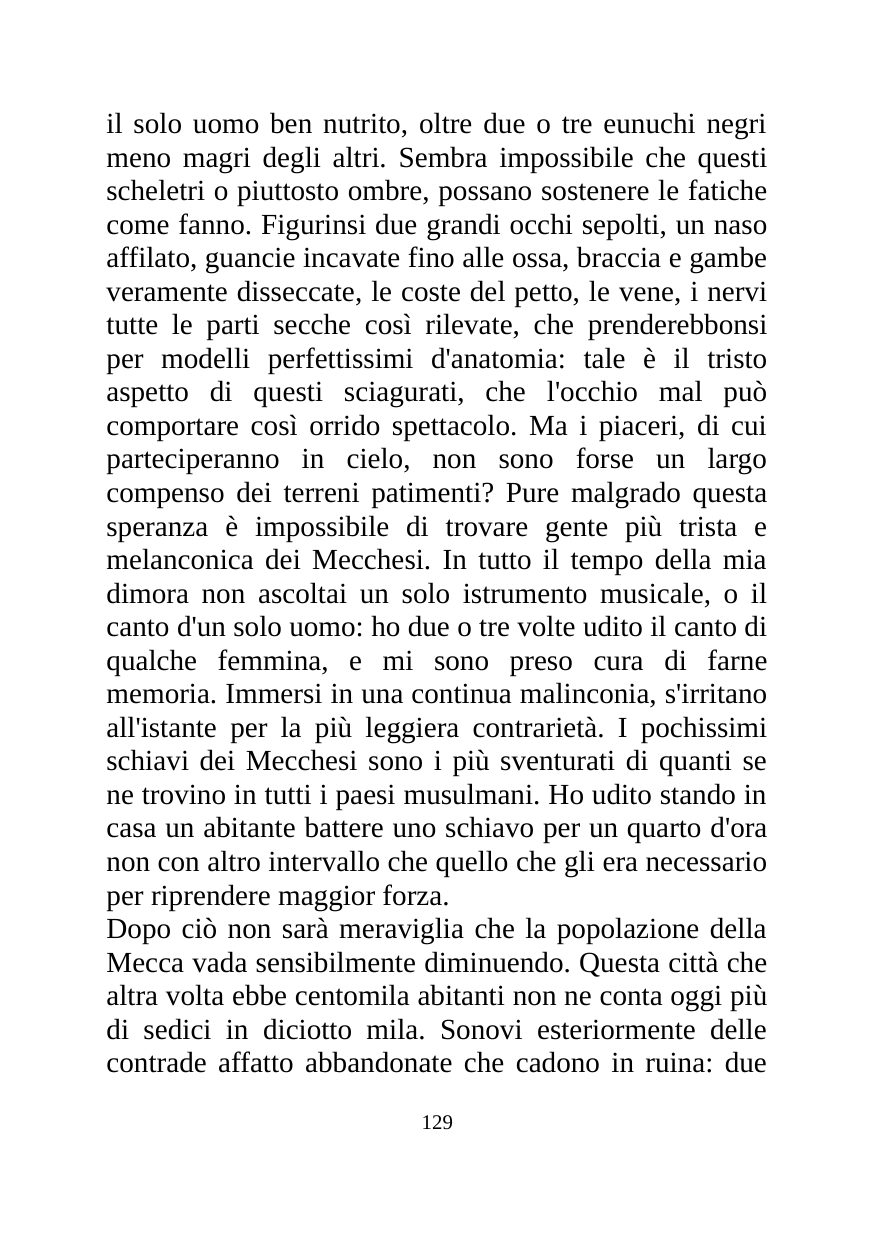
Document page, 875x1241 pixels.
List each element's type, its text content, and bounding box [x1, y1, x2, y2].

text il solo uomo ben nutrito, oltre due o tre eunuchi negri meno magri degli altri. Sembra impossibile che questi scheletri o piuttosto ombre, possano sostenere le fatiche come fanno. Figurinsi due grandi occhi sepolti, un naso affilato, guancie incavate fino alle ossa, braccia e gambe veramente disseccate, le coste del petto, le vene, i nervi tutte le parti secche così rilevate, che prenderebbonsi per modelli perfettissimi d'anatomia: tale è il tristo aspetto di questi sciagurati, che l'occhio mal può comportare così orrido spettacolo. Ma i piaceri, di cui parteciperanno in cielo, non sono forse un largo compenso dei terreni patimenti? Pure malgrado questa speranza è impossibile di trovare gente più trista e melanconica dei Mecchesi. In tutto il tempo della mia dimora non ascoltai un solo istrumento musicale, o il canto d'un solo uomo: ho due o tre volte udito il canto di qualche femmina, e mi sono preso cura di farne memoria. Immersi in una continua malinconia, s'irritano all'istante per la più leggiera contrarietà. I pochissimi schiavi dei Mecchesi sono i più sventurati di quanti se ne trovino in tutti i paesi musulmani. Ho udito stando in casa un abitante battere uno schiavo per un quarto d'ora non con altro intervallo che quello che gli era necessario per riprendere maggior forza. [106, 106, 768, 911]
text Dopo ciò non sarà meraviglia che la popolazione della Mecca vada sensibilmente diminuendo. Questa città che altra volta ebbe centomila abitanti non ne conta oggi più di sedici in diciotto mila. Sonovi esteriormente delle contrade affatto abbandonate che cadono in ruina: due [106, 911, 768, 1079]
